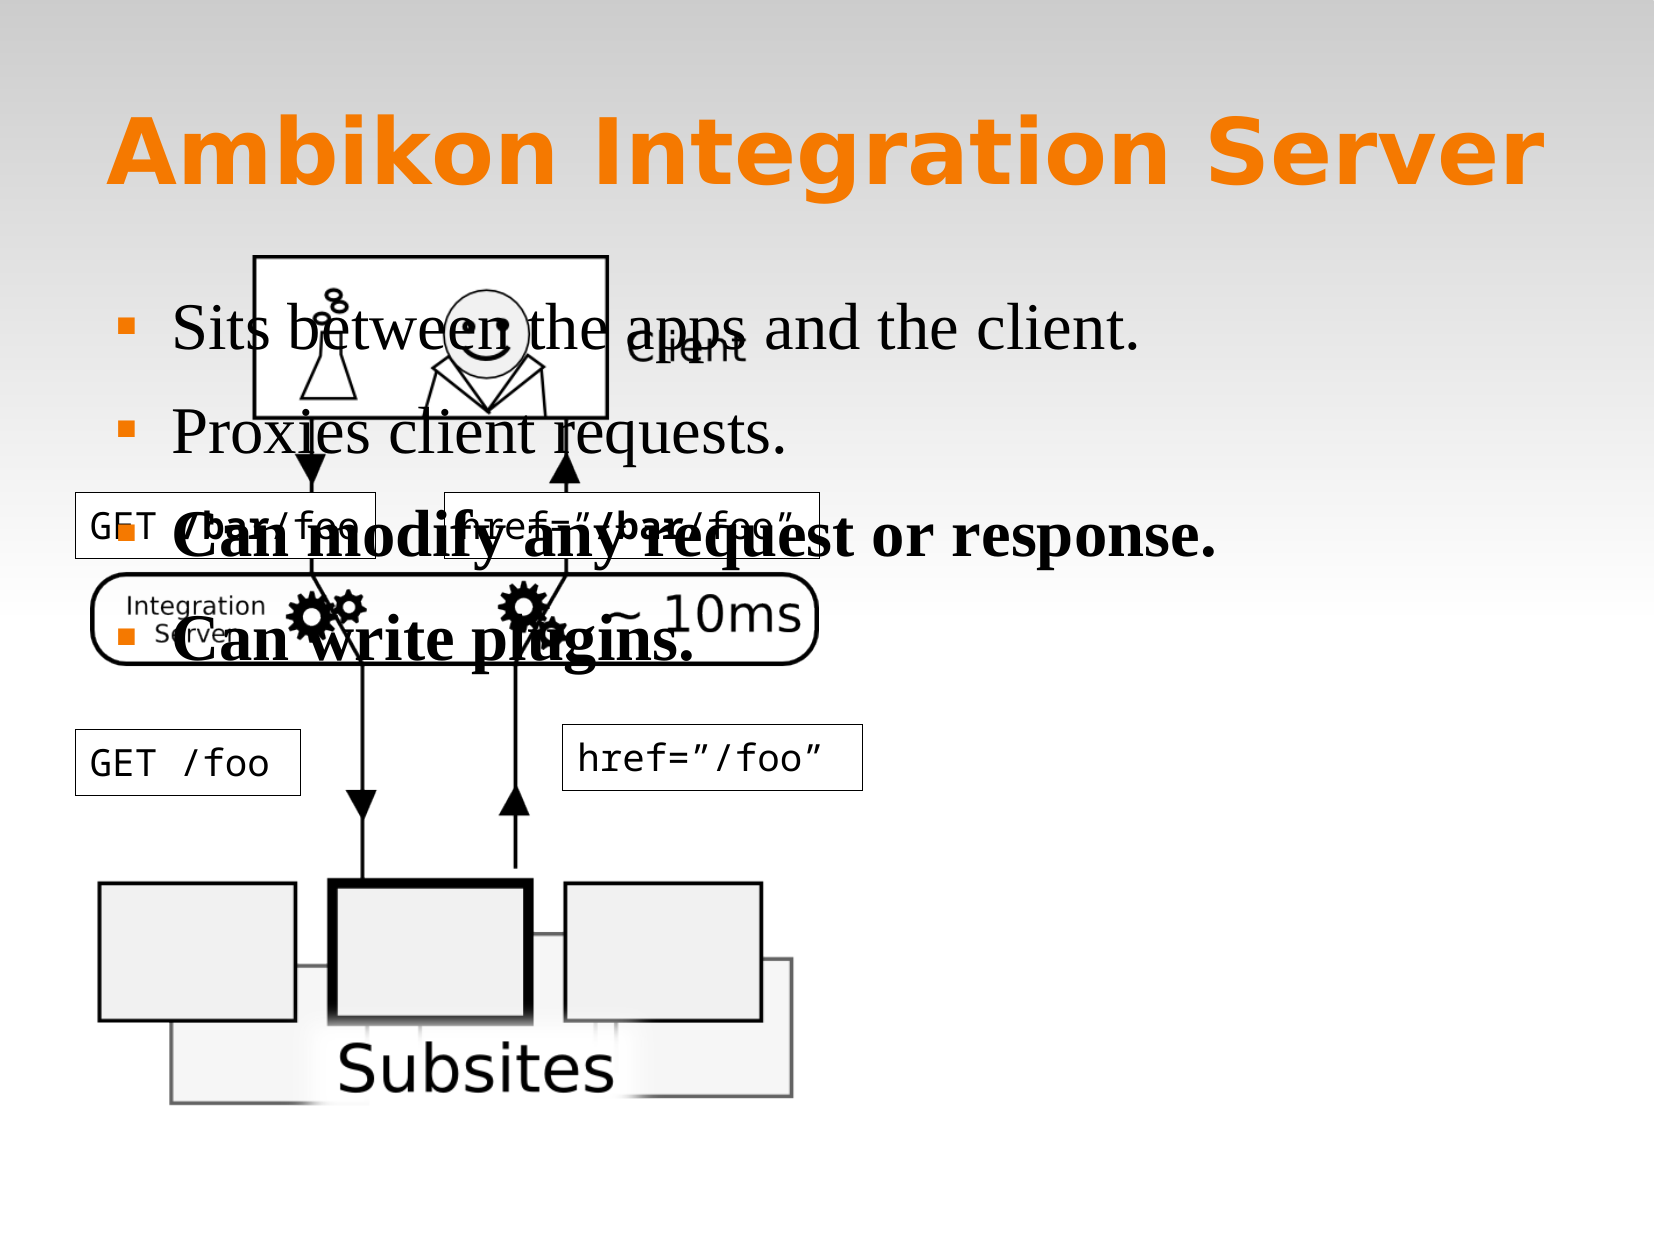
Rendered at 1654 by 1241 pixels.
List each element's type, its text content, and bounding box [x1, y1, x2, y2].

title Ambikon Integration Server [82, 49, 1571, 257]
text_box GET /bar/foo [75, 492, 376, 552]
text_box GET /foo [75, 729, 301, 788]
text_box href=”/bar/foo” [444, 492, 820, 552]
list Sits between the apps and the client. Proxies client requests. Can modify any request or response. Can write plugins. [845, 290, 1572, 1094]
picture [376, 528, 383, 553]
picture [90, 255, 819, 1144]
text_box href=”/foo” [562, 724, 845, 783]
